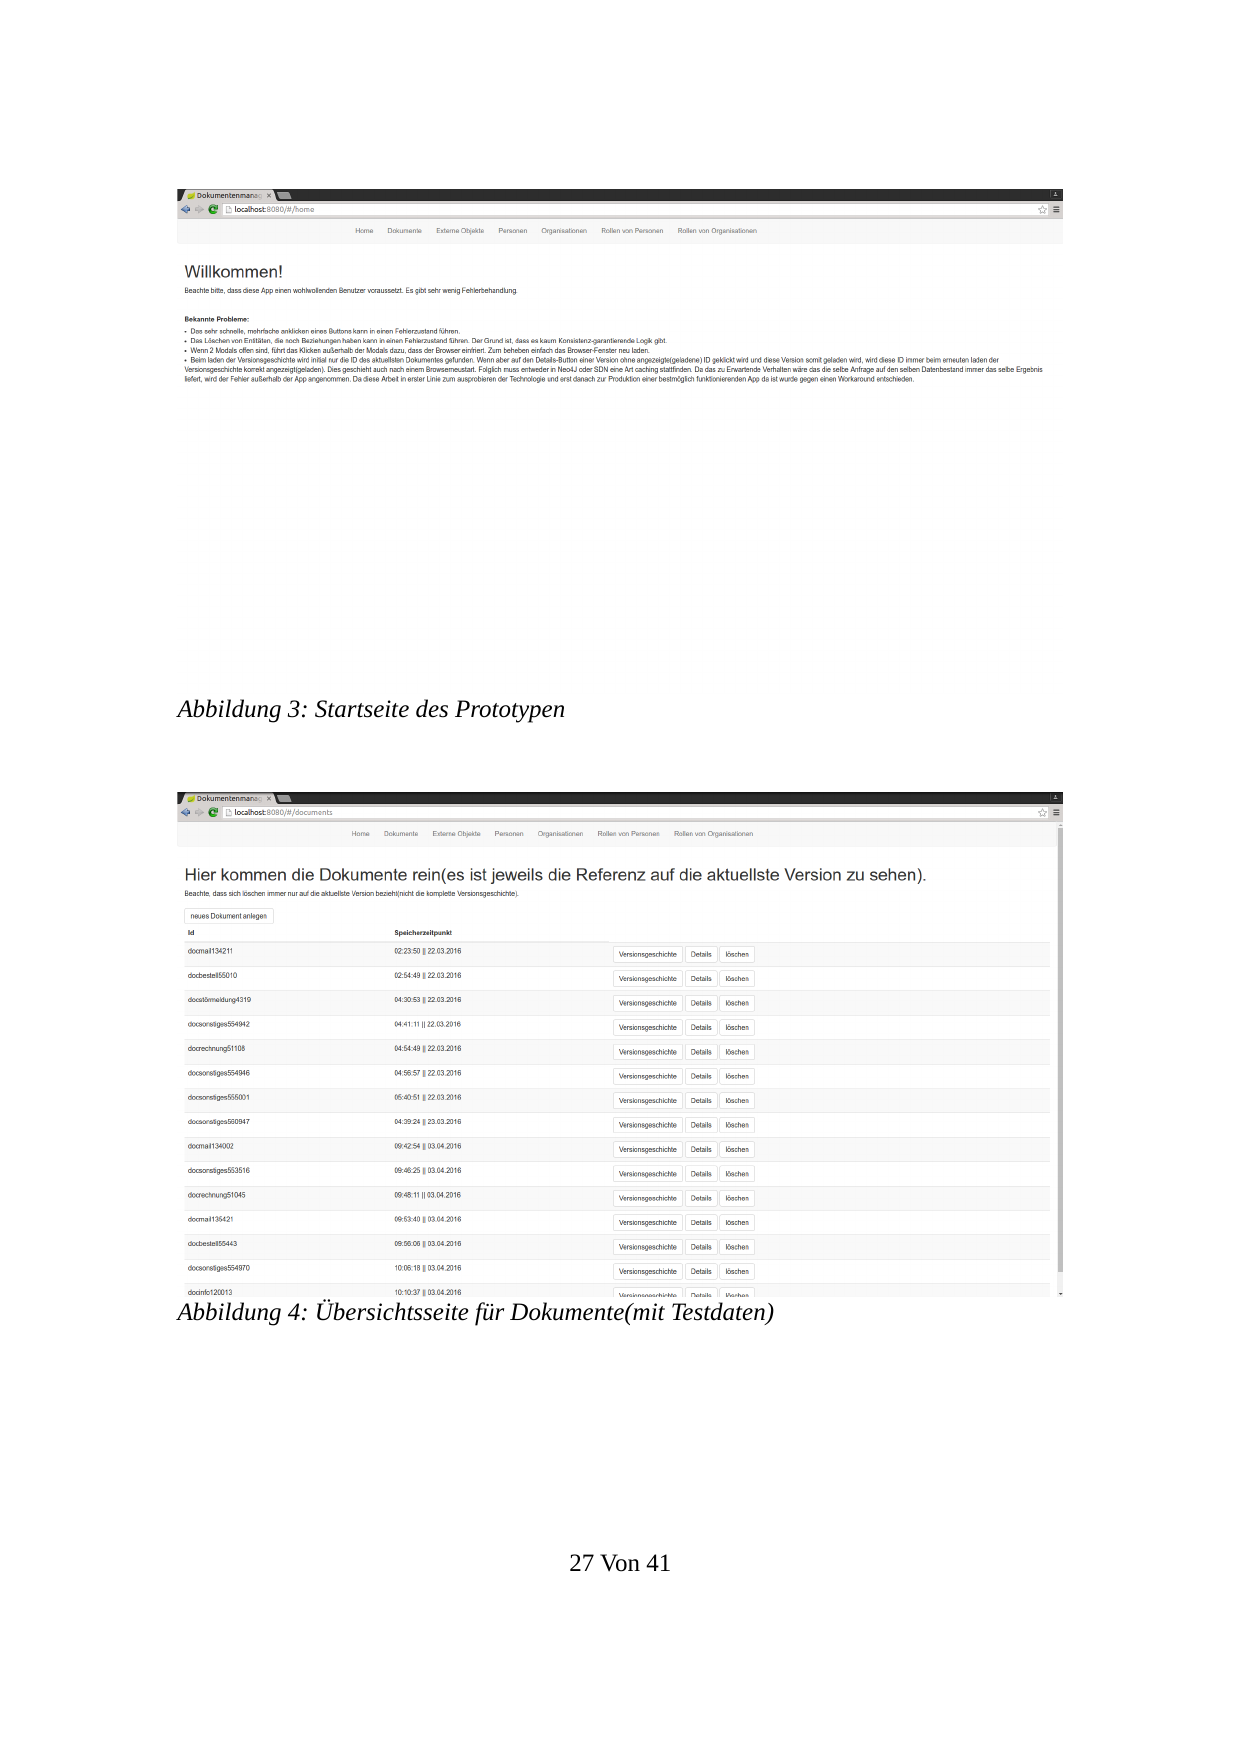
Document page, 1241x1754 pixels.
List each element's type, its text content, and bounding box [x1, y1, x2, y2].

picture [177, 792, 1063, 1297]
text Abbildung 4: Übersichtsseite für Dokumente(mit Testdaten) [177, 1297, 1063, 1326]
picture [177, 189, 1063, 694]
text Abbildung 3: Startseite des Prototypen [177, 694, 1063, 723]
